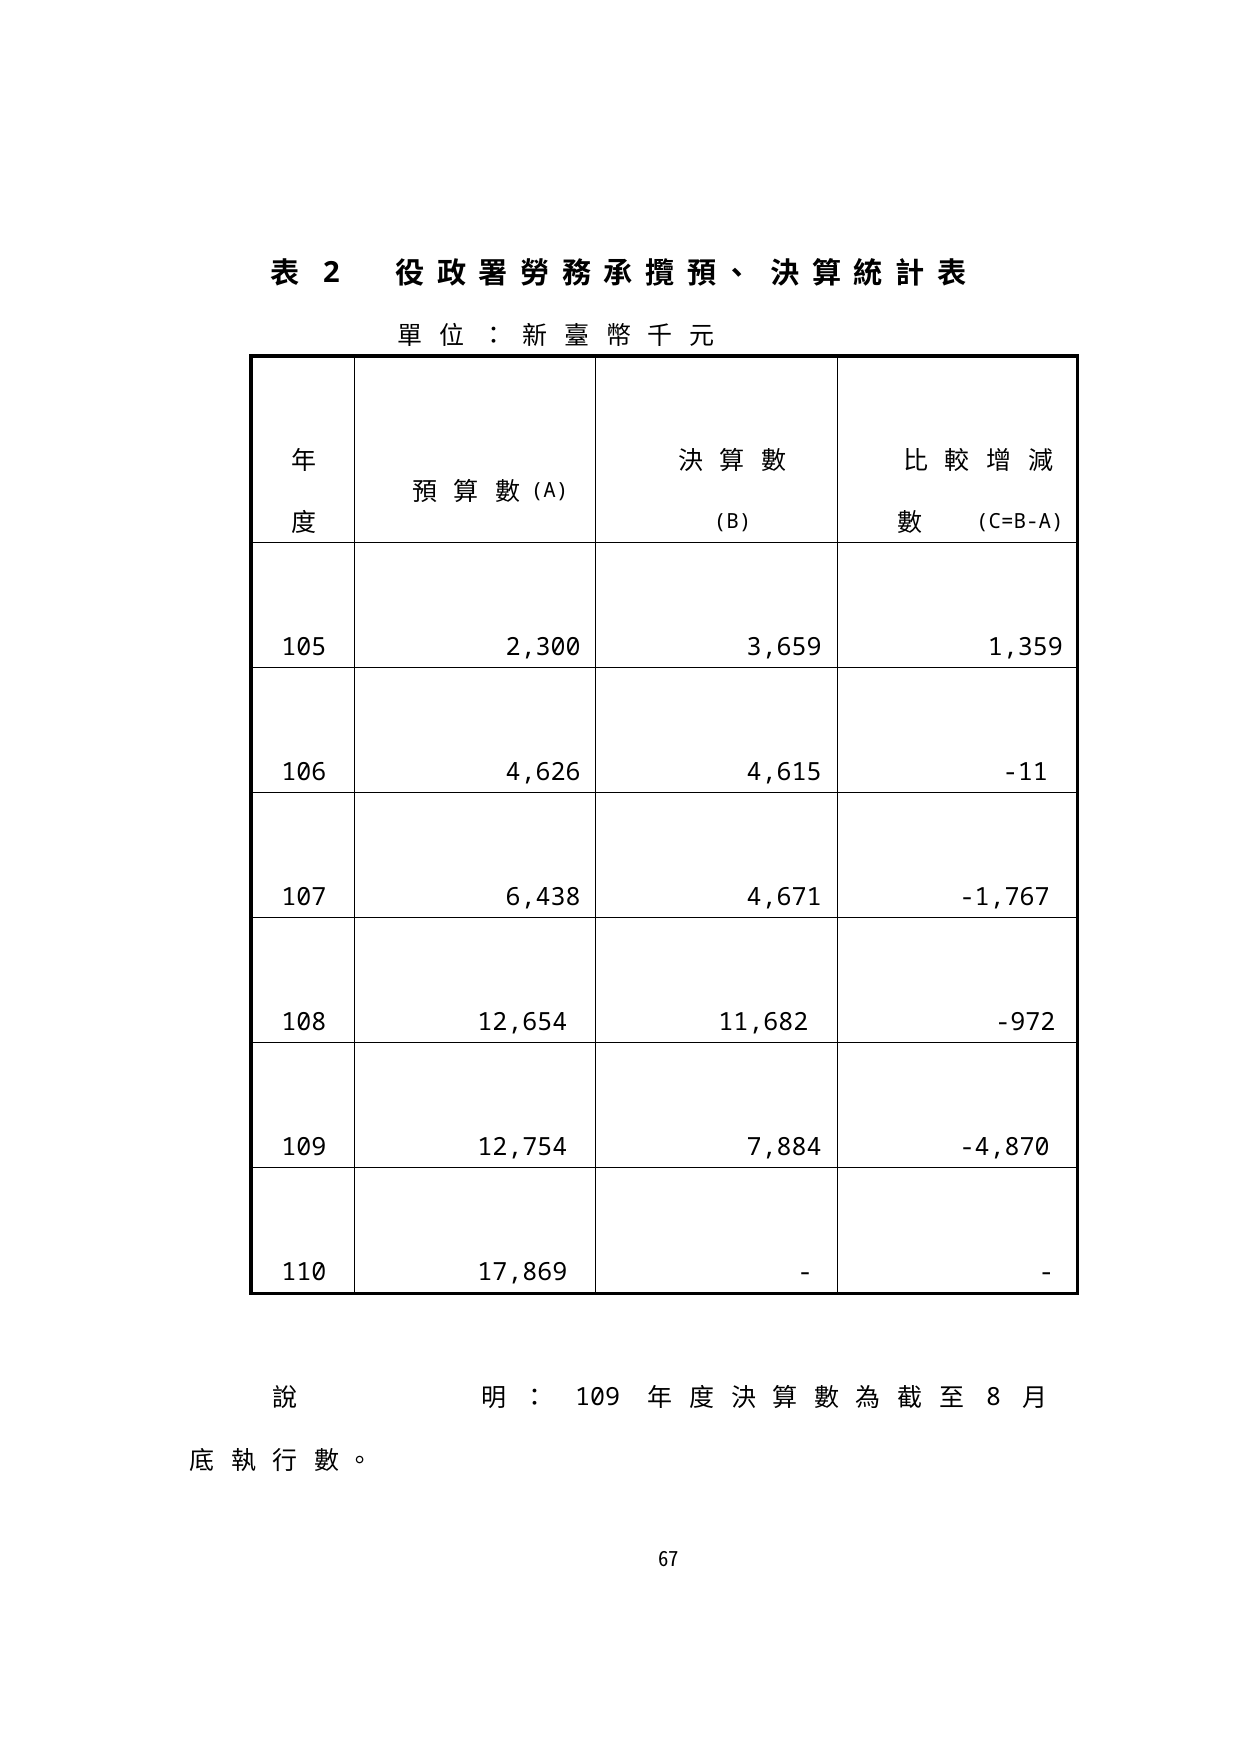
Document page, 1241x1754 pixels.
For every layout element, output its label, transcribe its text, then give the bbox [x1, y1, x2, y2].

table_cell 109 [253, 1043, 354, 1167]
text 說 明：109年度決算數為截至8月底執行數。 [181, 1354, 1056, 1479]
table_cell - [838, 1168, 1076, 1292]
table_header 決算數 (B) [596, 358, 837, 542]
table_cell -11 [838, 668, 1076, 792]
table_cell 105 [253, 543, 354, 667]
table_cell 11,682 [596, 918, 837, 1042]
table_cell 1,359 [838, 543, 1076, 667]
table_cell 7,884 [596, 1043, 837, 1167]
table_cell 4,626 [355, 668, 595, 792]
table_cell -4,870 [838, 1043, 1076, 1167]
table_cell 12,654 [355, 918, 595, 1042]
table_cell 107 [253, 793, 354, 917]
table_cell 106 [253, 668, 354, 792]
table_cell 4,615 [596, 668, 837, 792]
table_cell 108 [253, 918, 354, 1042]
table_cell 2,300 [355, 543, 595, 667]
table_cell 4,671 [596, 793, 837, 917]
table_cell 17,869 [355, 1168, 595, 1292]
table_header 年度 [253, 358, 354, 542]
table_cell 110 [253, 1168, 354, 1292]
text 表2 役政署勞務承攬預、決算統計表 單位：新臺幣千元 [241, 229, 1056, 354]
table_cell - [596, 1168, 837, 1292]
table_header 預算數(A) [355, 358, 595, 542]
table_cell 12,754 [355, 1043, 595, 1167]
table_cell -1,767 [838, 793, 1076, 917]
table_header 比較增減數 (C=B-A) [838, 358, 1076, 542]
table_cell -972 [838, 918, 1076, 1042]
table_cell 3,659 [596, 543, 837, 667]
table_cell 6,438 [355, 793, 595, 917]
